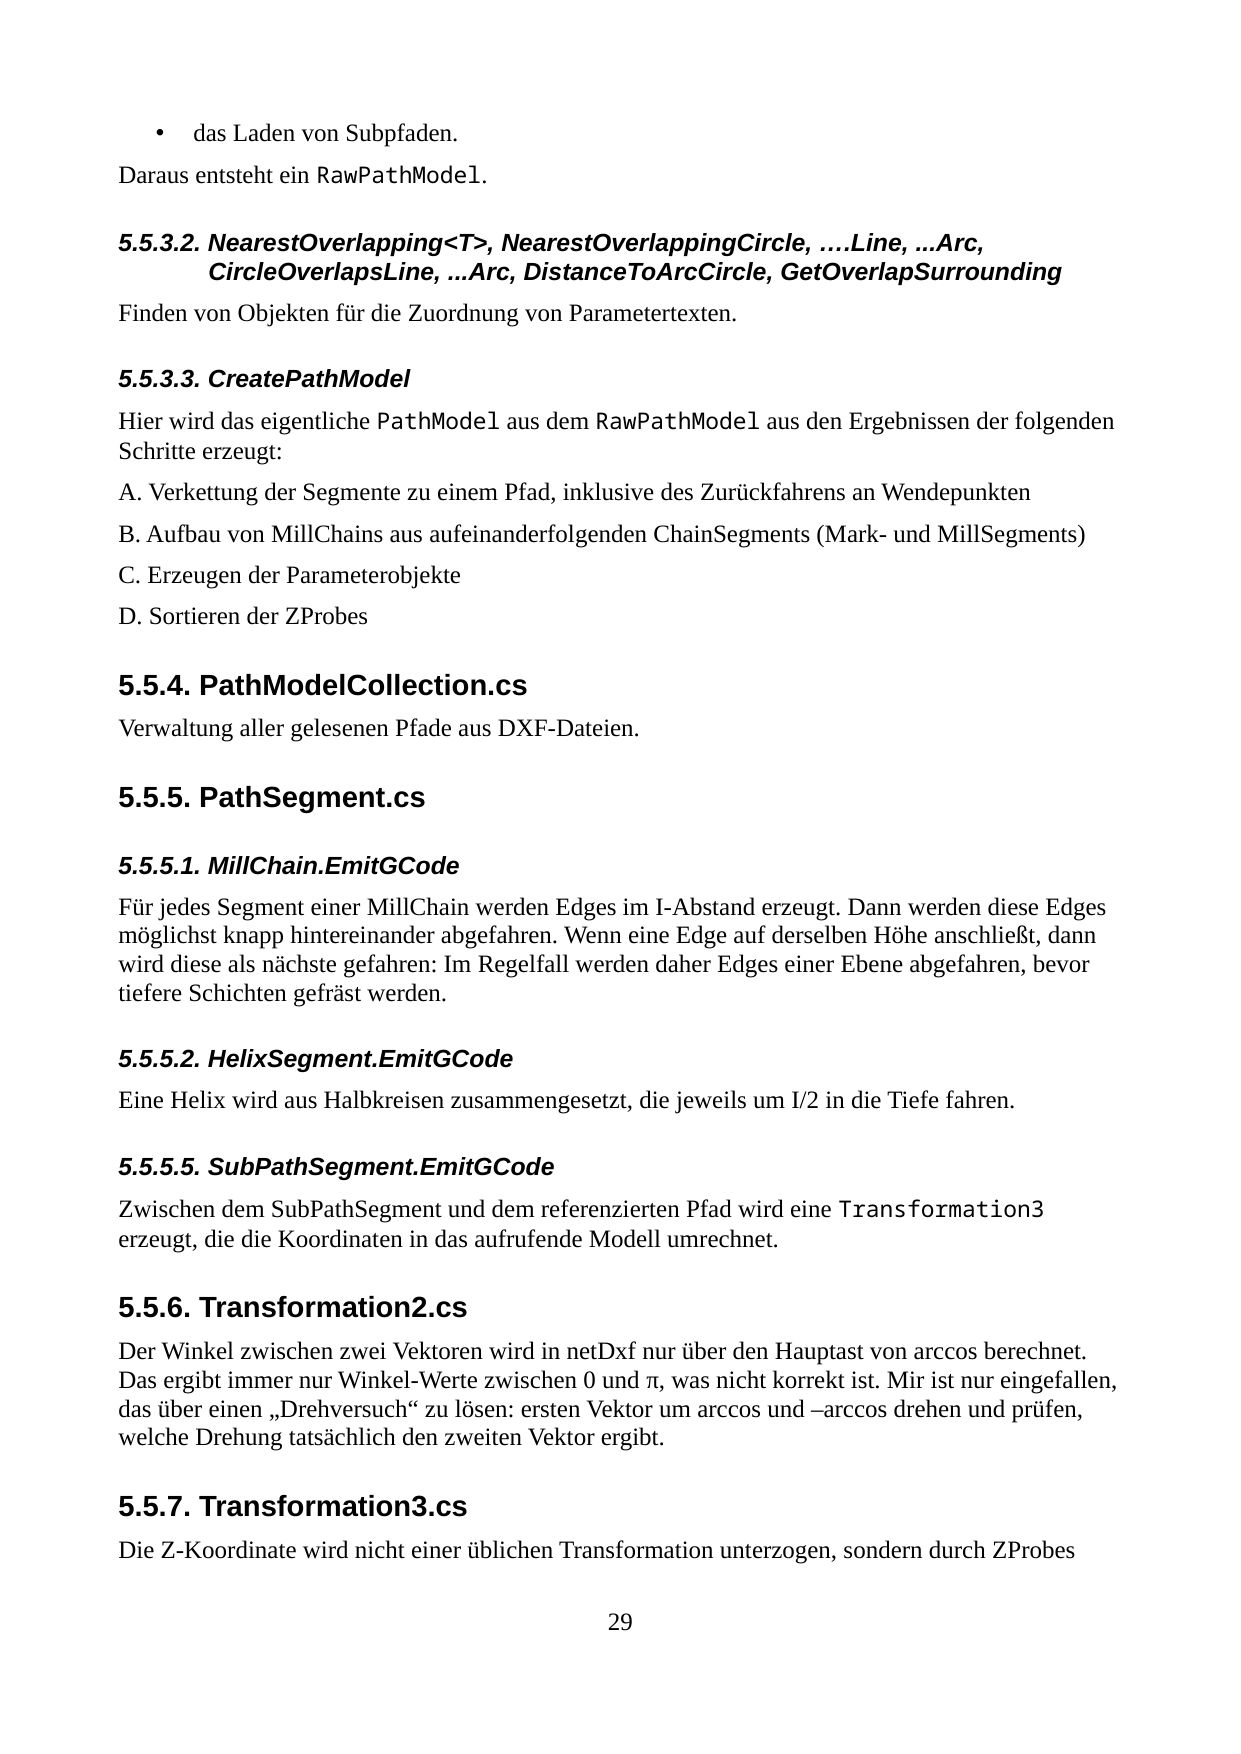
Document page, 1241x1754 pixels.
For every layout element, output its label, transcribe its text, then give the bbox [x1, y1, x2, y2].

text B. Aufbau von MillChains aus aufeinanderfolgenden ChainSegments (Mark- und MillSegments) [118, 519, 1122, 547]
subtitle 5.5.3.2. NearestOverlapping<T>, NearestOverlappingCircle, ….Line, ...Arc, CircleOverlapsLine, ...Arc, DistanceToArcCircle, GetOverlapSurrounding [118, 228, 1122, 285]
subtitle 5.5.5.1. MillChain.EmitGCode [118, 851, 1122, 879]
text Für jedes Segment einer MillChain werden Edges im I-Abstand erzeugt. Dann werden diese Edges möglichst knapp hintereinander abgefahren. Wenn eine Edge auf derselben Höhe anschließt, dann wird diese als nächste gefahren: Im Regelfall werden daher Edges einer Ebene abgefahren, bevor tiefere Schichten gefräst werden. [118, 892, 1122, 1007]
subtitle 5.5.5.2. HelixSegment.EmitGCode [118, 1044, 1122, 1073]
subtitle 5.5.5. PathSegment.cs [118, 780, 1122, 813]
text Die Z-Koordinate wird nicht einer üblichen Transformation unterzogen, sondern durch ZProbes [118, 1535, 1122, 1563]
text Daraus entsteht ein RawPathModel. [118, 159, 1122, 191]
text Zwischen dem SubPathSegment und dem referenzierten Pfad wird eine Transformation3 erzeugt, die die Koordinaten in das aufrufende Modell umrechnet. [118, 1193, 1122, 1253]
text Der Winkel zwischen zwei Vektoren wird in netDxf nur über den Hauptast von arccos berechnet. Das ergibt immer nur Winkel-Werte zwischen 0 und π, was nicht korrekt ist. Mir ist nur eingefallen, das über einen „Drehversuch“ zu lösen: ersten Vektor um arccos und –arccos drehen und prüfen, welche Drehung tatsächlich den zweiten Vektor ergibt. [118, 1336, 1122, 1451]
text Finden von Objekten für die Zuordnung von Parametertexten. [118, 298, 1122, 326]
subtitle 5.5.4. PathModelCollection.cs [118, 667, 1122, 701]
subtitle 5.5.3.3. CreatePathModel [118, 364, 1122, 392]
text Verwaltung aller gelesenen Pfade aus DXF-Dateien. [118, 713, 1122, 742]
text Eine Helix wird aus Halbkreisen zusammengesetzt, die jeweils um I/2 in die Tiefe fahren. [118, 1085, 1122, 1114]
text A. Verkettung der Segmente zu einem Pfad, inklusive des Zurückfahrens an Wendepunkten [118, 477, 1122, 506]
text Hier wird das eigentliche PathModel aus dem RawPathModel aus den Ergebnissen der folgenden Schritte erzeugt: [118, 405, 1122, 465]
text C. Erzeugen der Parameterobjekte [118, 560, 1122, 589]
subtitle 5.5.6. Transformation2.cs [118, 1290, 1122, 1324]
list das Laden von Subpfaden. [156, 118, 1122, 147]
subtitle 5.5.5.5. SubPathSegment.EmitGCode [118, 1152, 1122, 1180]
subtitle 5.5.7. Transformation3.cs [118, 1489, 1122, 1522]
text D. Sortieren der ZProbes [118, 601, 1122, 630]
